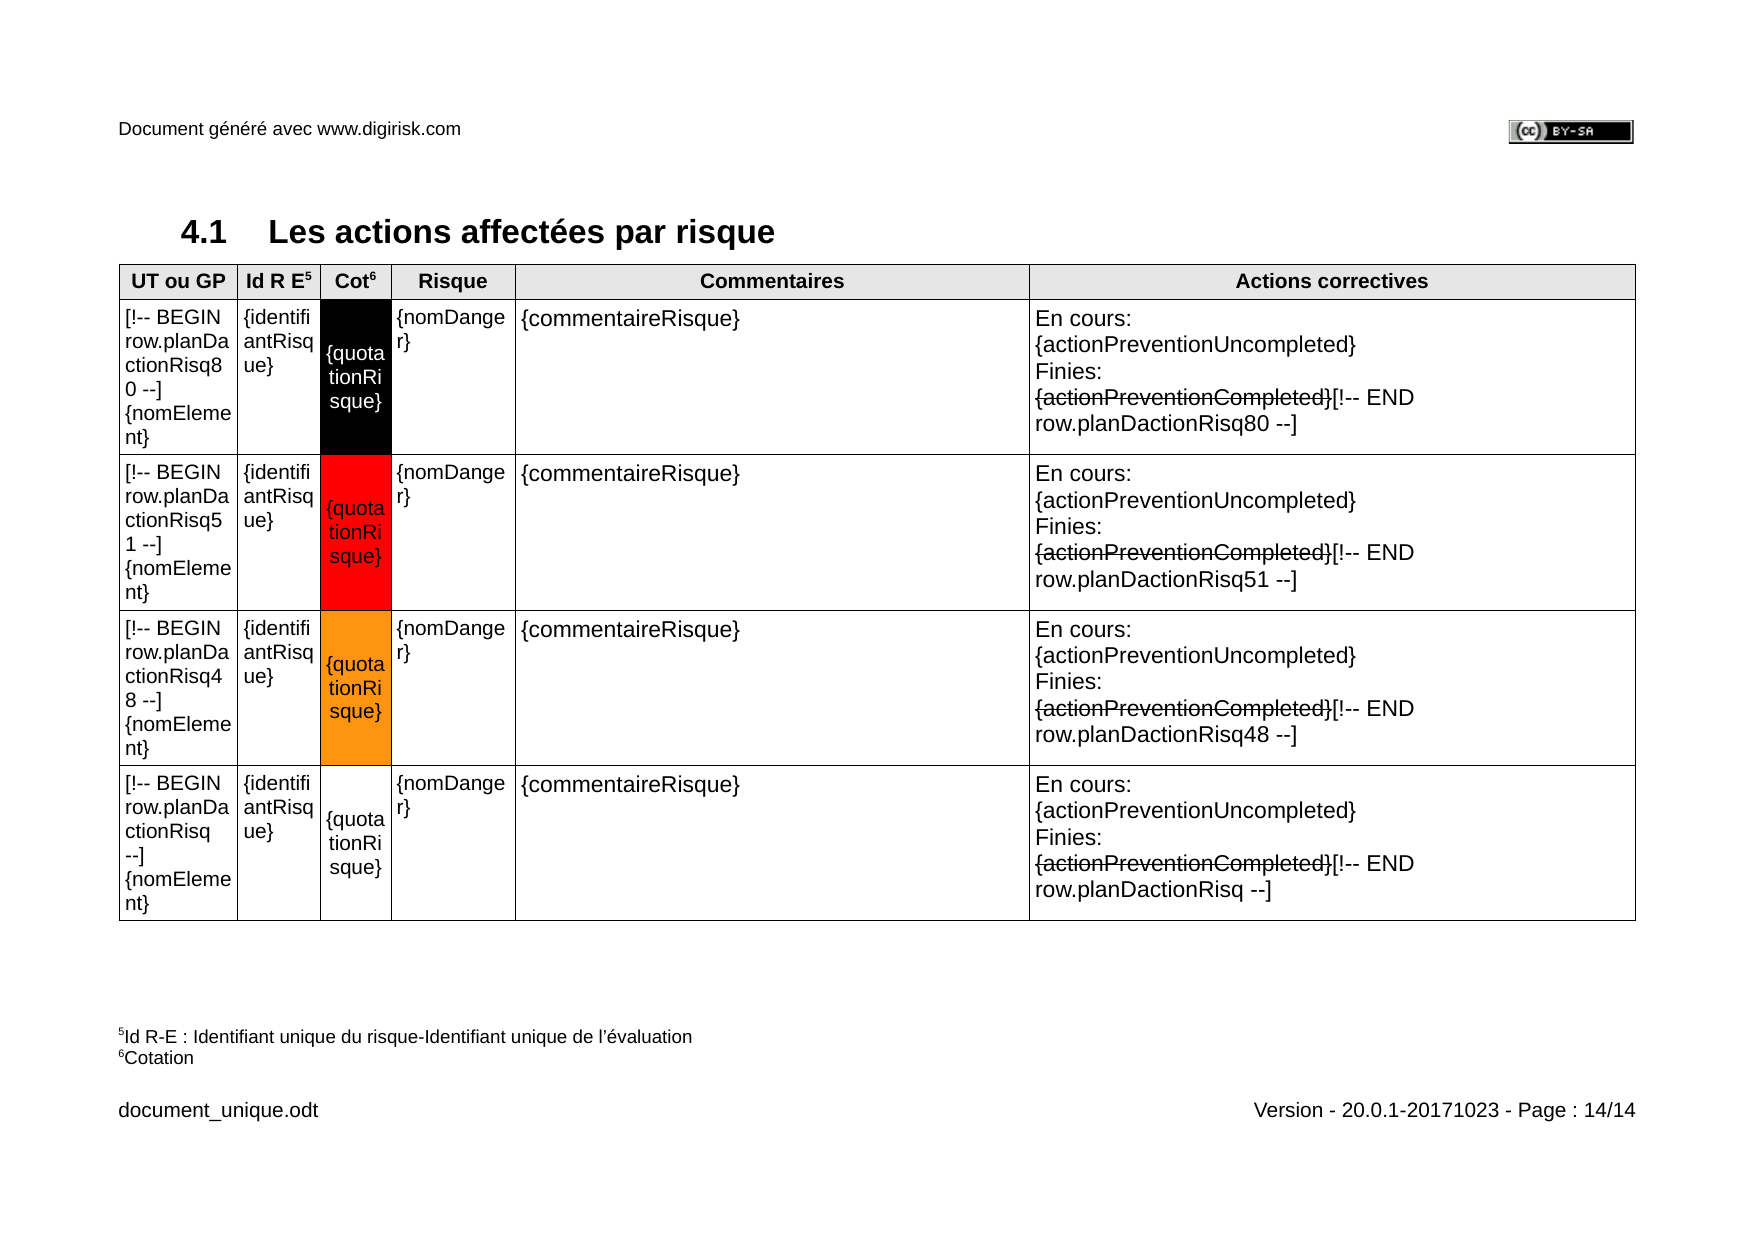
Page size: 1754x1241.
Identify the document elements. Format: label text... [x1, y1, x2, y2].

picture [1508, 120, 1634, 144]
table_cell {quotationRisque} [321, 766, 391, 920]
table_cell En cours: {actionPreventionUncompleted} Finies: {actionPreventionCompleted}[!-- END row.planDactionRisq48 --] [1030, 611, 1635, 765]
table_header Commentaires [516, 265, 1029, 299]
table_cell {nomDanger} [392, 611, 515, 765]
table_cell {quotationRisque} [321, 455, 391, 610]
table_cell {identifiantRisque} [238, 455, 320, 610]
table_header Risque [392, 265, 515, 299]
table_cell {commentaireRisque} [516, 455, 1029, 610]
table_header UT ou GP [120, 265, 237, 299]
table_header Cot [321, 265, 391, 299]
table_cell [!-- BEGIN row.planDactionRisq80 --]{nomElement} [120, 300, 237, 454]
table_cell En cours: {actionPreventionUncompleted} Finies: {actionPreventionCompleted}[!-- END row.planDactionRisq80 --] [1030, 300, 1635, 454]
table_cell {nomDanger} [392, 300, 515, 454]
table_cell {identifiantRisque} [238, 766, 320, 920]
table_cell {nomDanger} [392, 455, 515, 610]
table_cell {commentaireRisque} [516, 300, 1029, 454]
table_cell [!-- BEGIN row.planDactionRisq48 --]{nomElement} [120, 611, 237, 765]
table_cell {nomDanger} [392, 766, 515, 920]
table_cell En cours: {actionPreventionUncompleted} Finies: {actionPreventionCompleted}[!-- END row.planDactionRisq51 --] [1030, 455, 1635, 610]
subtitle Les actions affectées par risque [181, 213, 1636, 251]
table_cell {commentaireRisque} [516, 766, 1029, 920]
table_header Id R E [238, 265, 320, 299]
table_cell {quotationRisque} [321, 611, 391, 765]
table_cell {quotationRisque} [321, 300, 391, 454]
table_header Actions correctives [1030, 265, 1635, 299]
table_cell En cours: {actionPreventionUncompleted} Finies: {actionPreventionCompleted}[!-- END row.planDactionRisq --] [1030, 766, 1635, 920]
table_cell {identifiantRisque} [238, 611, 320, 765]
table_cell [!-- BEGIN row.planDactionRisq --]{nomElement} [120, 766, 237, 920]
table_cell {commentaireRisque} [516, 611, 1029, 765]
table_cell [!-- BEGIN row.planDactionRisq51 --]{nomElement} [120, 455, 237, 610]
table_cell {identifiantRisque} [238, 300, 320, 454]
